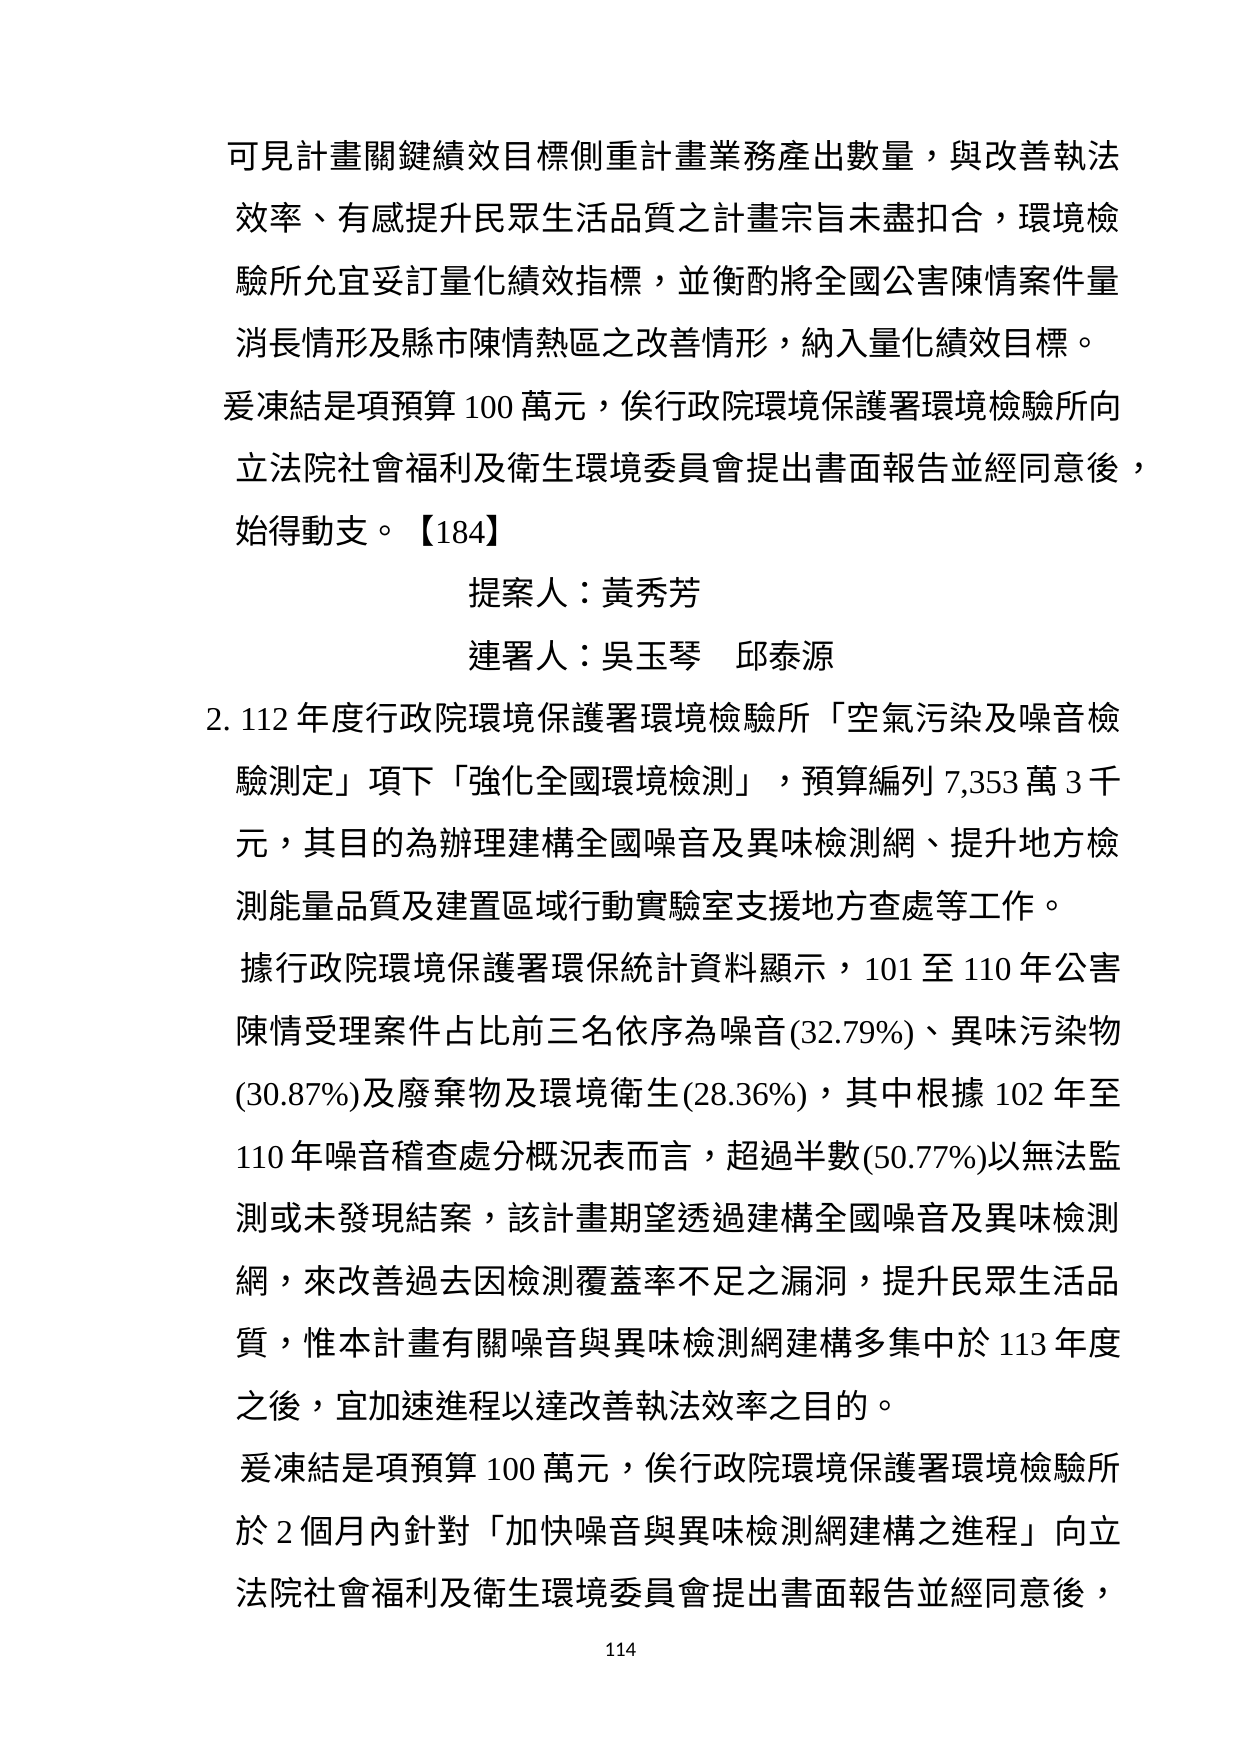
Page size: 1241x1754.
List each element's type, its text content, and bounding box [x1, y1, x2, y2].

text 連署人：吳玉琴 邱泰源 [468, 612, 1122, 675]
text 提案人：黃秀芳 [468, 550, 1122, 612]
text 2. 112年度行政院環境保護署環境檢驗所「空氣污染及噪音檢驗測定」項下「強化全國環境檢測」，預算編列7,353萬3千元，其目的為辦理建構全國噪音及異味檢測網、提升地方檢測能量品質及建置區域行動實驗室支援地方查處等工作。 [206, 675, 1122, 925]
text 據行政院環境保護署環保統計資料顯示，101至110年公害陳情受理案件占比前三名依序為噪音(32.79%)、異味污染物(30.87%)及廢棄物及環境衛生(28.36%)，其中根據102年至110年噪音稽查處分概況表而言，超過半數(50.77%)以無法監測或未發現結案，該計畫期望透過建構全國噪音及異味檢測網，來改善過去因檢測覆蓋率不足之漏洞，提升民眾生活品質，惟本計畫有關噪音與異味檢測網建構多集中於113年度之後，宜加速進程以達改善執法效率之目的。 [206, 925, 1122, 1425]
text 可見計畫關鍵績效目標側重計畫業務產出數量，與改善執法效率、有感提升民眾生活品質之計畫宗旨未盡扣合，環境檢驗所允宜妥訂量化績效指標，並衡酌將全國公害陳情案件量消長情形及縣市陳情熱區之改善情形，納入量化績效目標。 [206, 112, 1122, 362]
text 爰凍結是項預算100萬元，俟行政院環境保護署環境檢驗所於2個月內針對「加快噪音與異味檢測網建構之進程」向立法院社會福利及衛生環境委員會提出書面報告並經同意後， [206, 1425, 1122, 1612]
text 爰凍結是項預算100萬元，俟行政院環境保護署環境檢驗所向立法院社會福利及衛生環境委員會提出書面報告並經同意後，始得動支。【184】 [206, 362, 1122, 550]
